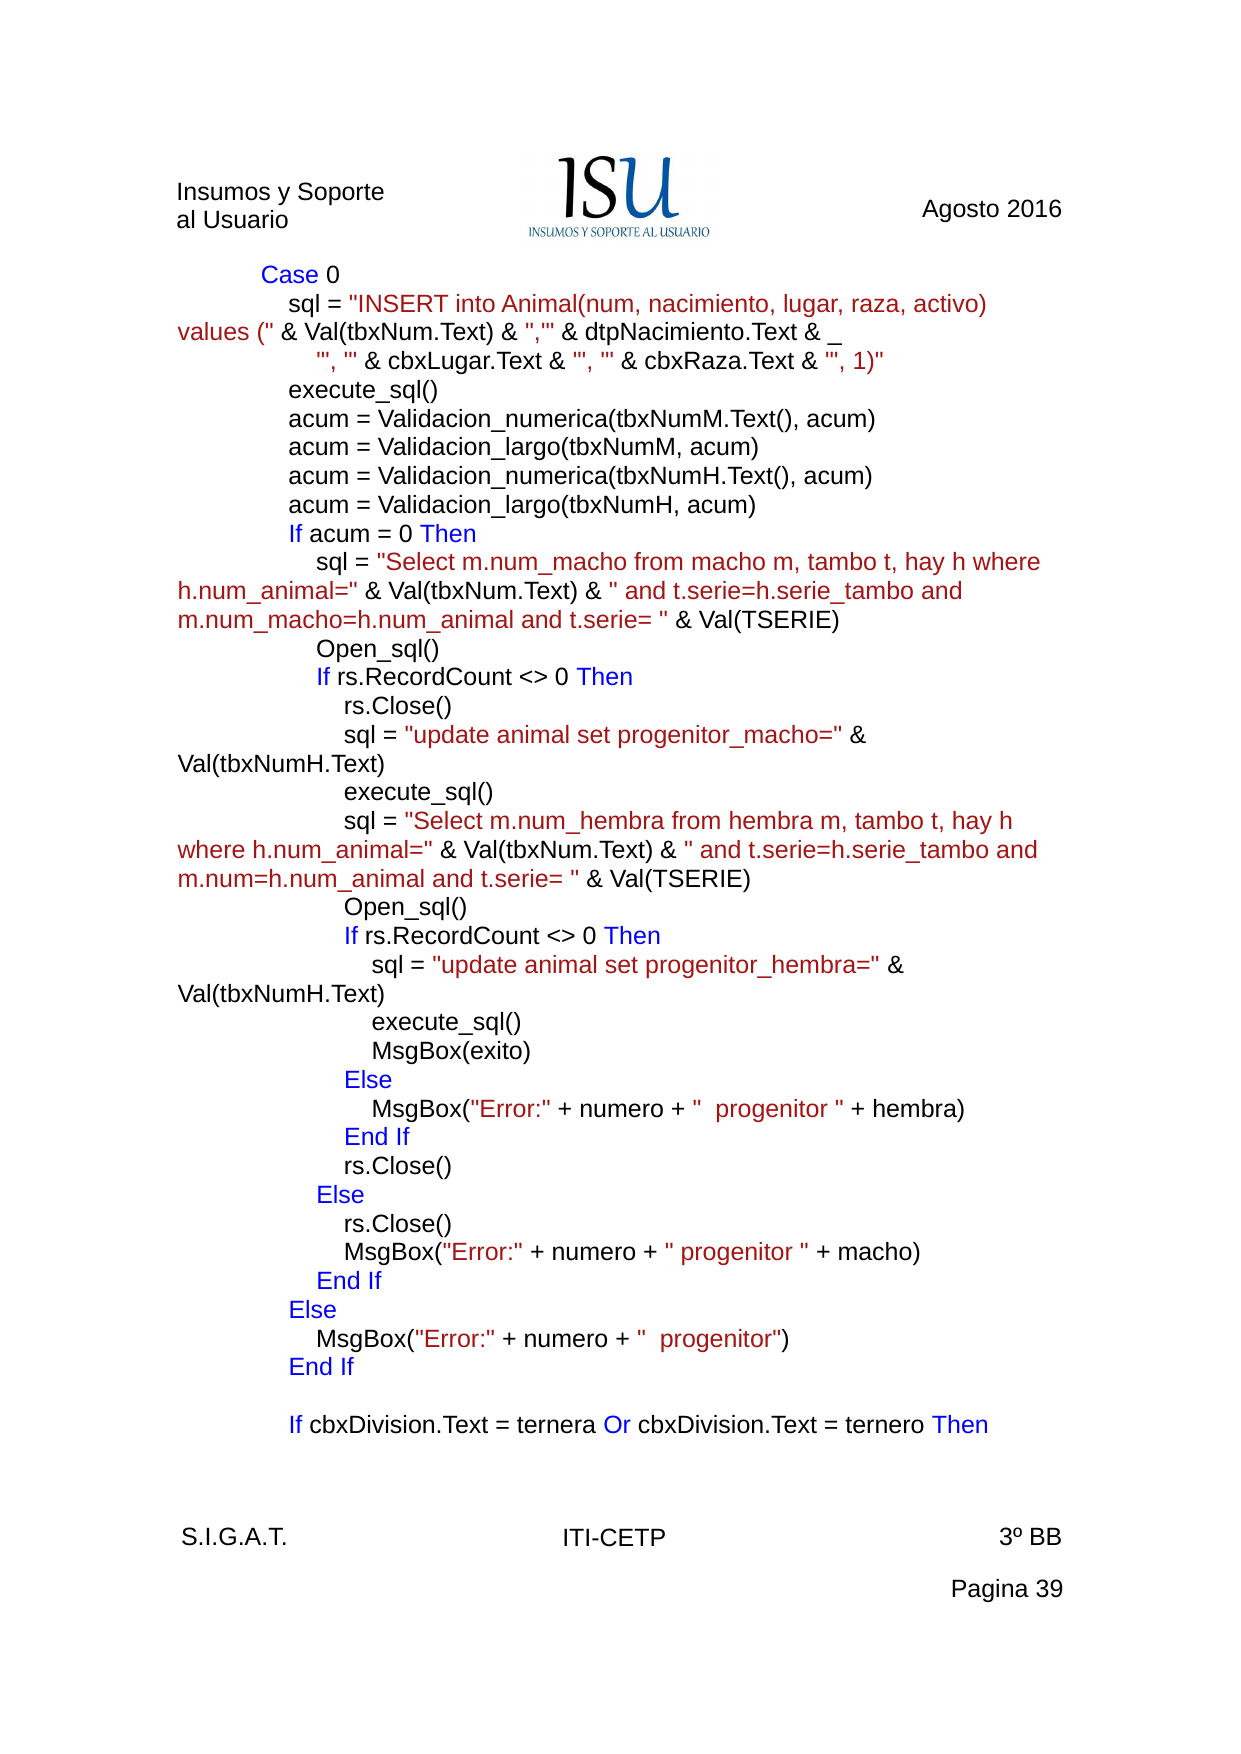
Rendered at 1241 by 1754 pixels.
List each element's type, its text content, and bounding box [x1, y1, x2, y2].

text rs.Close() [177, 691, 1063, 720]
text sql = "Select m.num_macho from macho m, tambo t, hay h where h.num_animal=" & Val(tbxNum.Text) & " and t.serie=h.serie_tambo and m.num_macho=h.num_animal and t.serie= " & Val(TSERIE) [177, 547, 1063, 633]
text Open_sql() [177, 892, 1063, 921]
text sql = "Select m.num_hembra from hembra m, tambo t, hay h where h.num_animal=" & Val(tbxNum.Text) & " and t.serie=h.serie_tambo and m.num=h.num_animal and t.serie= " & Val(TSERIE) [177, 806, 1063, 892]
text If rs.RecordCount <> 0 Then [177, 662, 1063, 691]
text If acum = 0 Then [177, 518, 1063, 547]
text Open_sql() [177, 633, 1063, 662]
text If cbxDivision.Text = ternera Or cbxDivision.Text = ternero Then [177, 1410, 1063, 1438]
text End If [177, 1352, 1063, 1381]
text End If [177, 1122, 1063, 1151]
text sql = "update animal set progenitor_macho=" & Val(tbxNumH.Text) [177, 720, 1063, 777]
text rs.Close() [177, 1208, 1063, 1237]
text Else [177, 1065, 1063, 1093]
text Case 0 [177, 260, 1063, 288]
text Else [177, 1180, 1063, 1208]
text Else [177, 1295, 1063, 1323]
text execute_sql() [177, 1007, 1063, 1036]
text sql = "update animal set progenitor_hembra=" & Val(tbxNumH.Text) [177, 950, 1063, 1007]
text MsgBox(exito) [177, 1036, 1063, 1065]
text "', '" & cbxLugar.Text & "', '" & cbxRaza.Text & "', 1)" [177, 346, 1063, 375]
text acum = Validacion_numerica(tbxNumH.Text(), acum) [177, 461, 1063, 490]
text MsgBox("Error:" + numero + " progenitor") [177, 1323, 1063, 1352]
text If rs.RecordCount <> 0 Then [177, 921, 1063, 950]
text MsgBox("Error:" + numero + " progenitor " + hembra) [177, 1093, 1063, 1122]
text MsgBox("Error:" + numero + " progenitor " + macho) [177, 1237, 1063, 1266]
text acum = Validacion_largo(tbxNumM, acum) [177, 432, 1063, 461]
text execute_sql() [177, 777, 1063, 806]
text End If [177, 1266, 1063, 1295]
text acum = Validacion_largo(tbxNumH, acum) [177, 490, 1063, 518]
picture [517, 138, 723, 252]
text acum = Validacion_numerica(tbxNumM.Text(), acum) [177, 403, 1063, 432]
text sql = "INSERT into Animal(num, nacimiento, lugar, raza, activo) values (" & Val(tbxNum.Text) & ",'" & dtpNacimiento.Text & _ [177, 288, 1063, 346]
text execute_sql() [177, 375, 1063, 403]
text rs.Close() [177, 1151, 1063, 1180]
